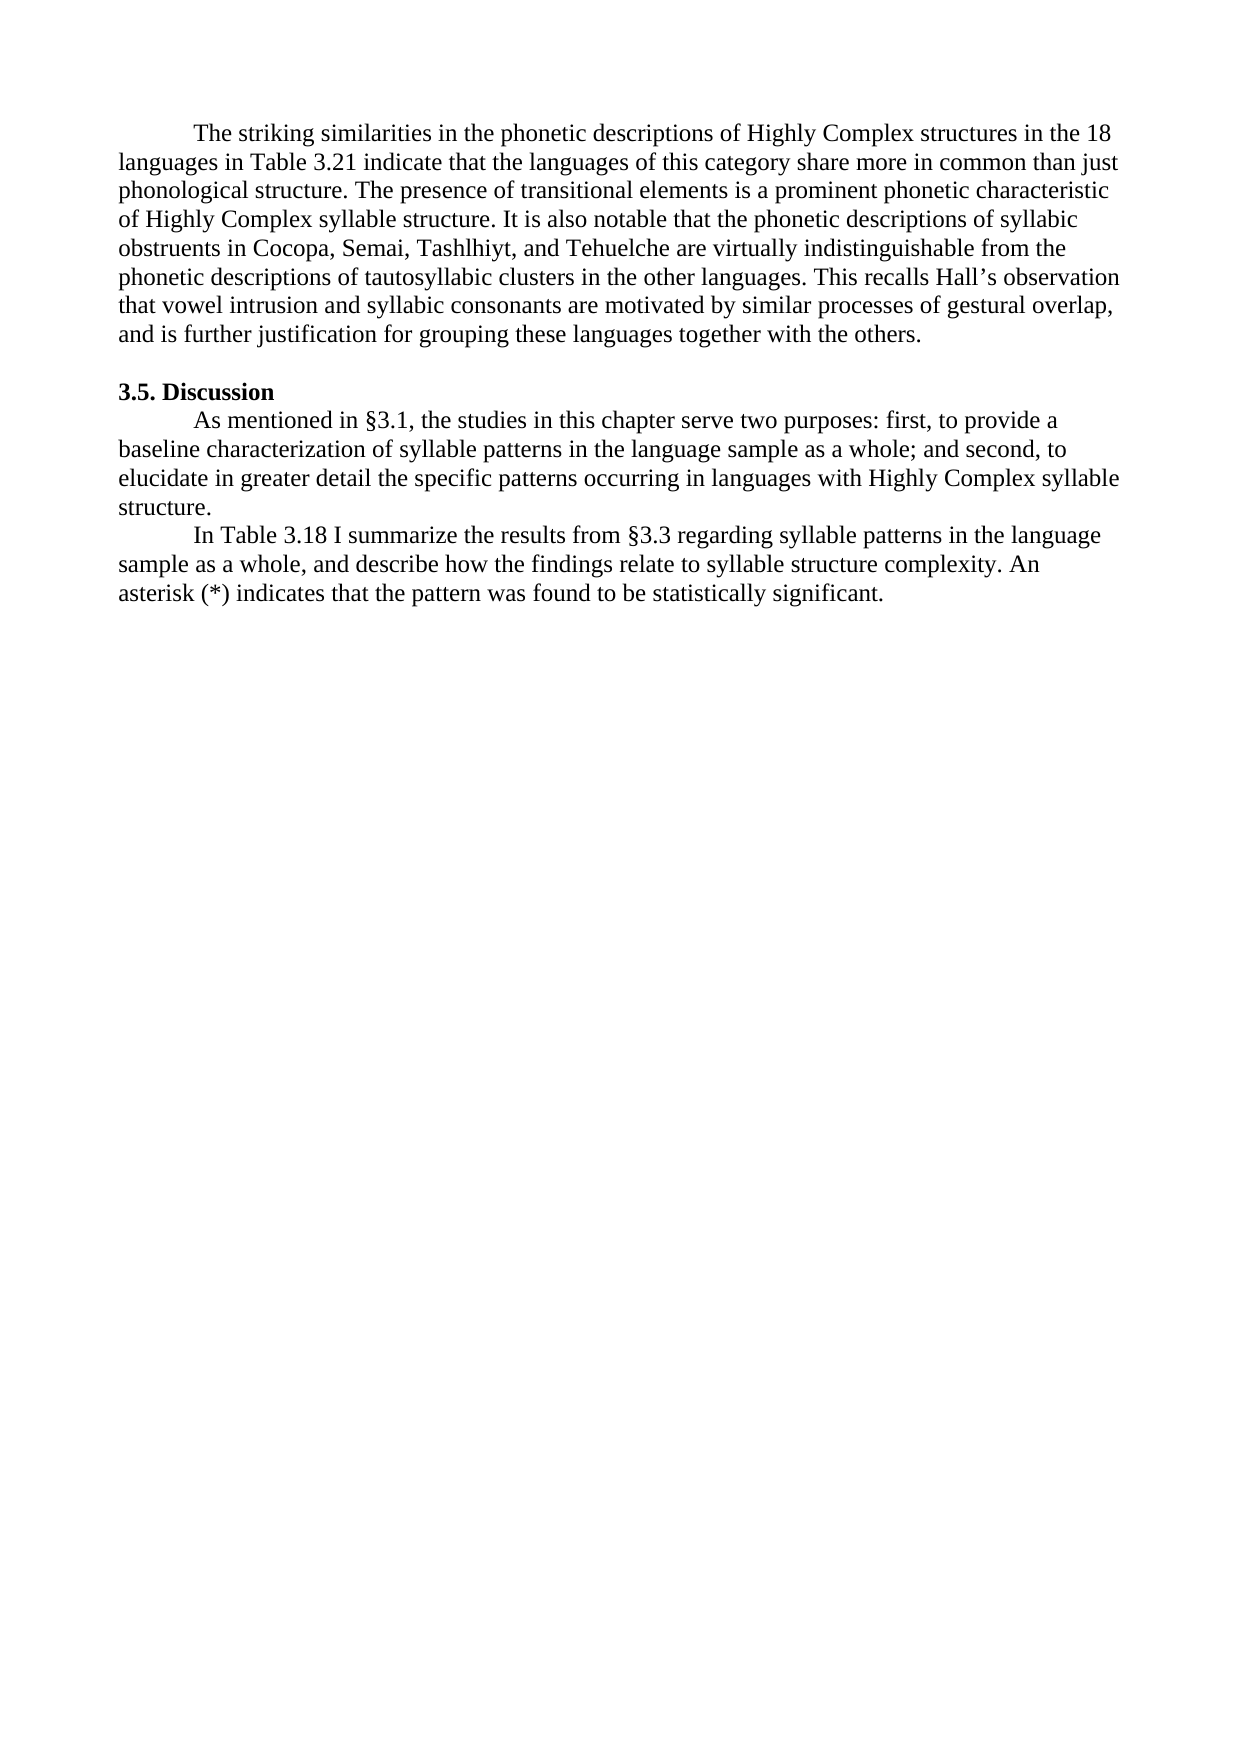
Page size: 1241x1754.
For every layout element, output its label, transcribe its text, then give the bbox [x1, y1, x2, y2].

text The striking similarities in the phonetic descriptions of Highly Complex structures in the 18 languages in Table 3.21 indicate that the languages of this category share more in common than just phonological structure. The presence of transitional elements is a prominent phonetic characteristic of Highly Complex syllable structure. It is also notable that the phonetic descriptions of syllabic obstruents in Cocopa, Semai, Tashlhiyt, and Tehuelche are virtually indistinguishable from the phonetic descriptions of tautosyllabic clusters in the other languages. This recalls Hall’s observation that vowel intrusion and syllabic consonants are motivated by similar processes of gestural overlap, and is further justification for grouping these languages together with the others. [118, 118, 1122, 348]
text In Table 3.18 I summarize the results from §3.3 regarding syllable patterns in the language sample as a whole, and describe how the findings relate to syllable structure complexity. An asterisk (*) indicates that the pattern was found to be statistically significant. [118, 521, 1122, 607]
subtitle 3.5. Discussion [118, 377, 1122, 406]
text As mentioned in §3.1, the studies in this chapter serve two purposes: first, to provide a baseline characterization of syllable patterns in the language sample as a whole; and second, to elucidate in greater detail the specific patterns occurring in languages with Highly Complex syllable structure. [118, 406, 1122, 521]
